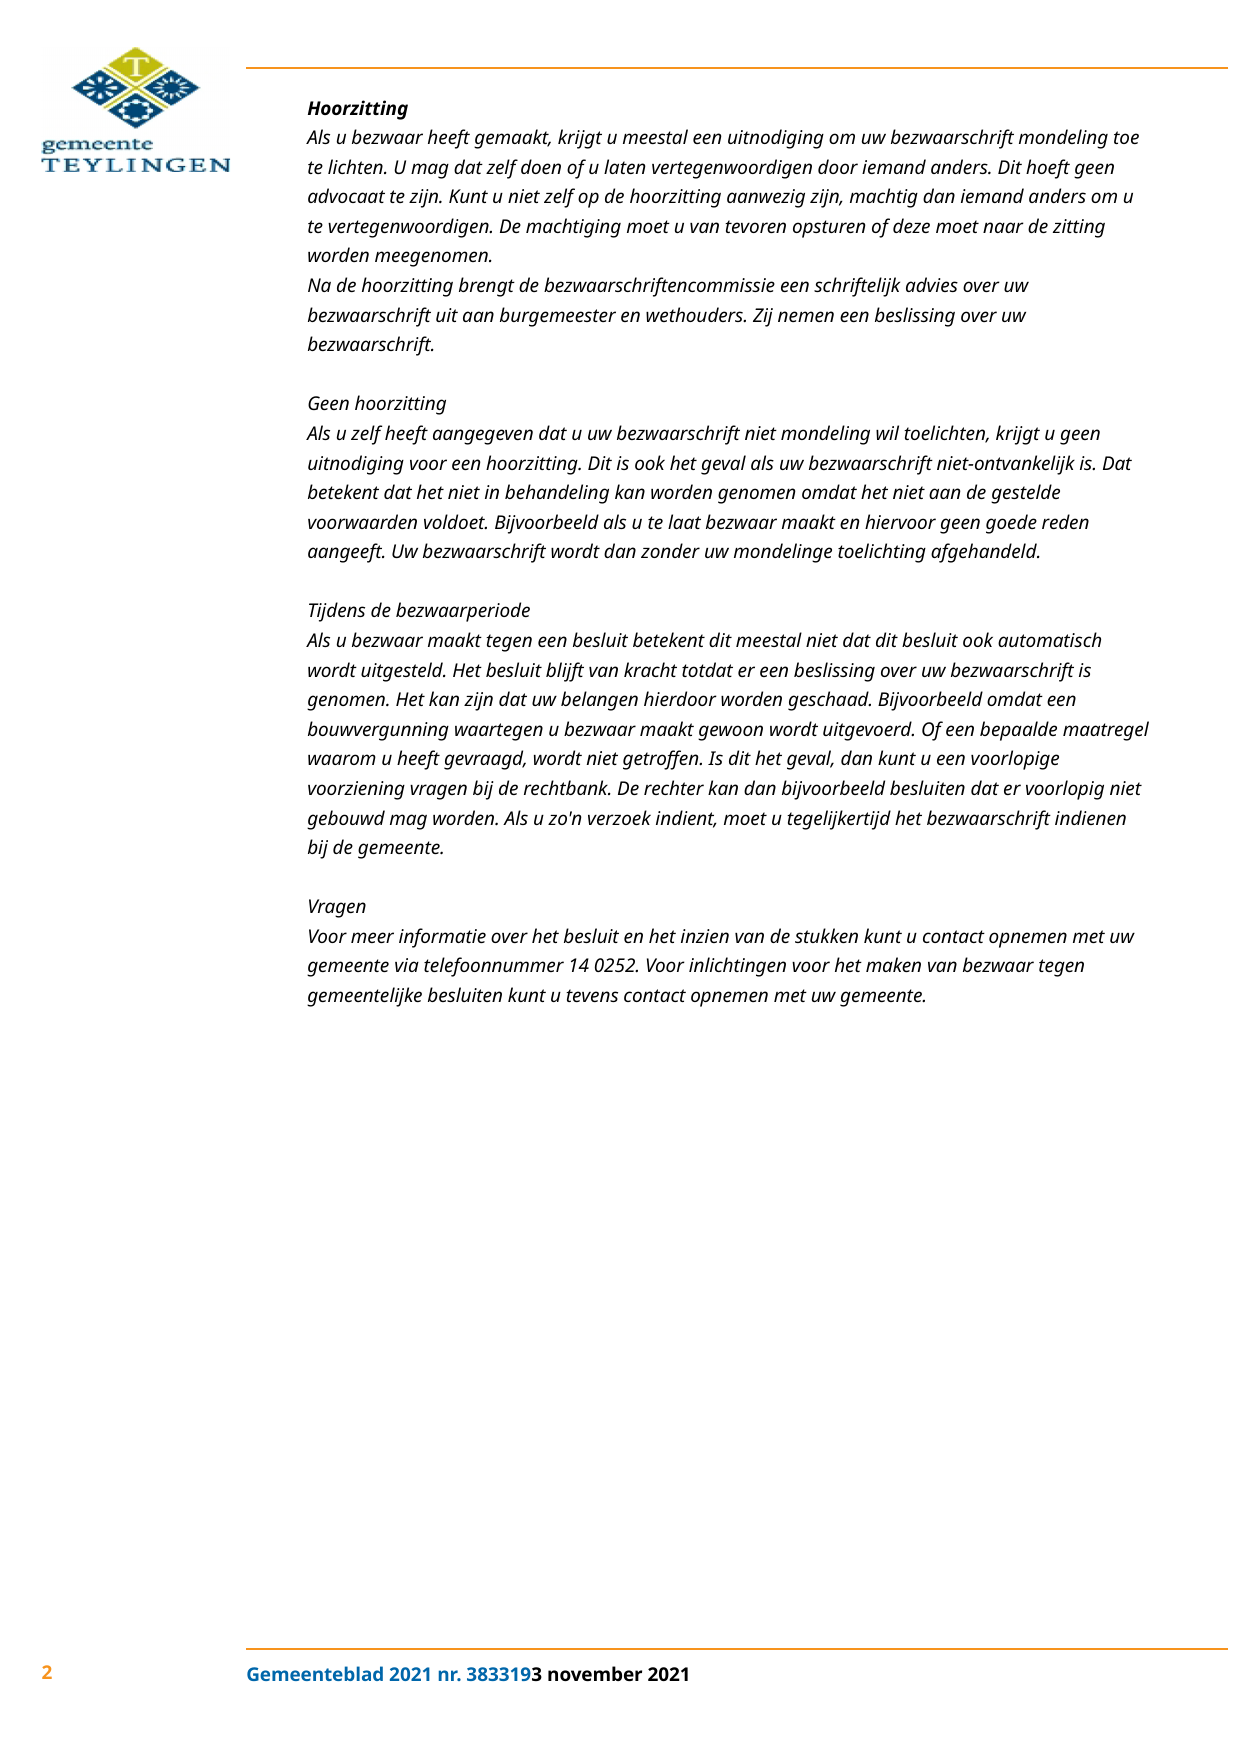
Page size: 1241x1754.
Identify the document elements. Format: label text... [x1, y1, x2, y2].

list Als u zelf heeft aangegeven dat u uw bezwaarschrift niet mondeling wil toelichten, krijgt u geen uitnodiging voor een hoorzitting. Dit is ook het geval als uw bezwaarschrift niet-ontvankelijk is. Dat betekent dat het niet in behandeling kan worden genomen omdat het niet aan de gestelde voorwaarden voldoet. Bijvoorbeeld als u te laat bezwaar maakt en hiervoor geen goede reden aangeeft. Uw bezwaarschrift wordt dan zonder uw mondelinge toelichting afgehandeld. [248, 420, 1152, 564]
list Vragen [248, 893, 1152, 919]
list Tijdens de bezwaarperiode [248, 598, 1152, 623]
list Als u bezwaar heeft gemaakt, krijgt u meestal een uitnodiging om uw bezwaarschrift mondeling toe te lichten. U mag dat zelf doen of u laten vertegenwoordigen door iemand anders. Dit hoeft geen advocaat te zijn. Kunt u niet zelf op de hoorzitting aanwezig zijn, machtig dan iemand anders om u te vertegenwoordigen. De machtiging moet u van tevoren opsturen of deze moet naar de zitting worden meegenomen. [248, 124, 1152, 268]
picture [41, 47, 231, 172]
list Hoorzitting [248, 95, 1152, 121]
list Geen hoorzitting [248, 391, 1152, 416]
list Na de hoorzitting brengt de bezwaarschriftencommissie een schriftelijk advies over uw bezwaarschrift uit aan burgemeester en wethouders. Zij nemen een beslissing over uw bezwaarschrift. [248, 272, 1152, 357]
list Voor meer informatie over het besluit en het inzien van de stukken kunt u contact opnemen met uw gemeente via telefoonnummer 14 0252. Voor inlichtingen voor het maken van bezwaar tegen gemeentelijke besluiten kunt u tevens contact opnemen met uw gemeente. [248, 923, 1152, 1008]
list Als u bezwaar maakt tegen een besluit betekent dit meestal niet dat dit besluit ook automatisch wordt uitgesteld. Het besluit blijft van kracht totdat er een beslissing over uw bezwaarschrift is genomen. Het kan zijn dat uw belangen hierdoor worden geschaad. Bijvoorbeeld omdat een bouwvergunning waartegen u bezwaar maakt gewoon wordt uitgevoerd. Of een bepaalde maatregel waarom u heeft gevraagd, wordt niet getroffen. Is dit het geval, dan kunt u een voorlopige voorziening vragen bij de rechtbank. De rechter kan dan bijvoorbeeld besluiten dat er voorlopig niet gebouwd mag worden. Als u zo'n verzoek indient, moet u tegelijkertijd het bezwaarschrift indienen bij de gemeente. [248, 627, 1152, 860]
